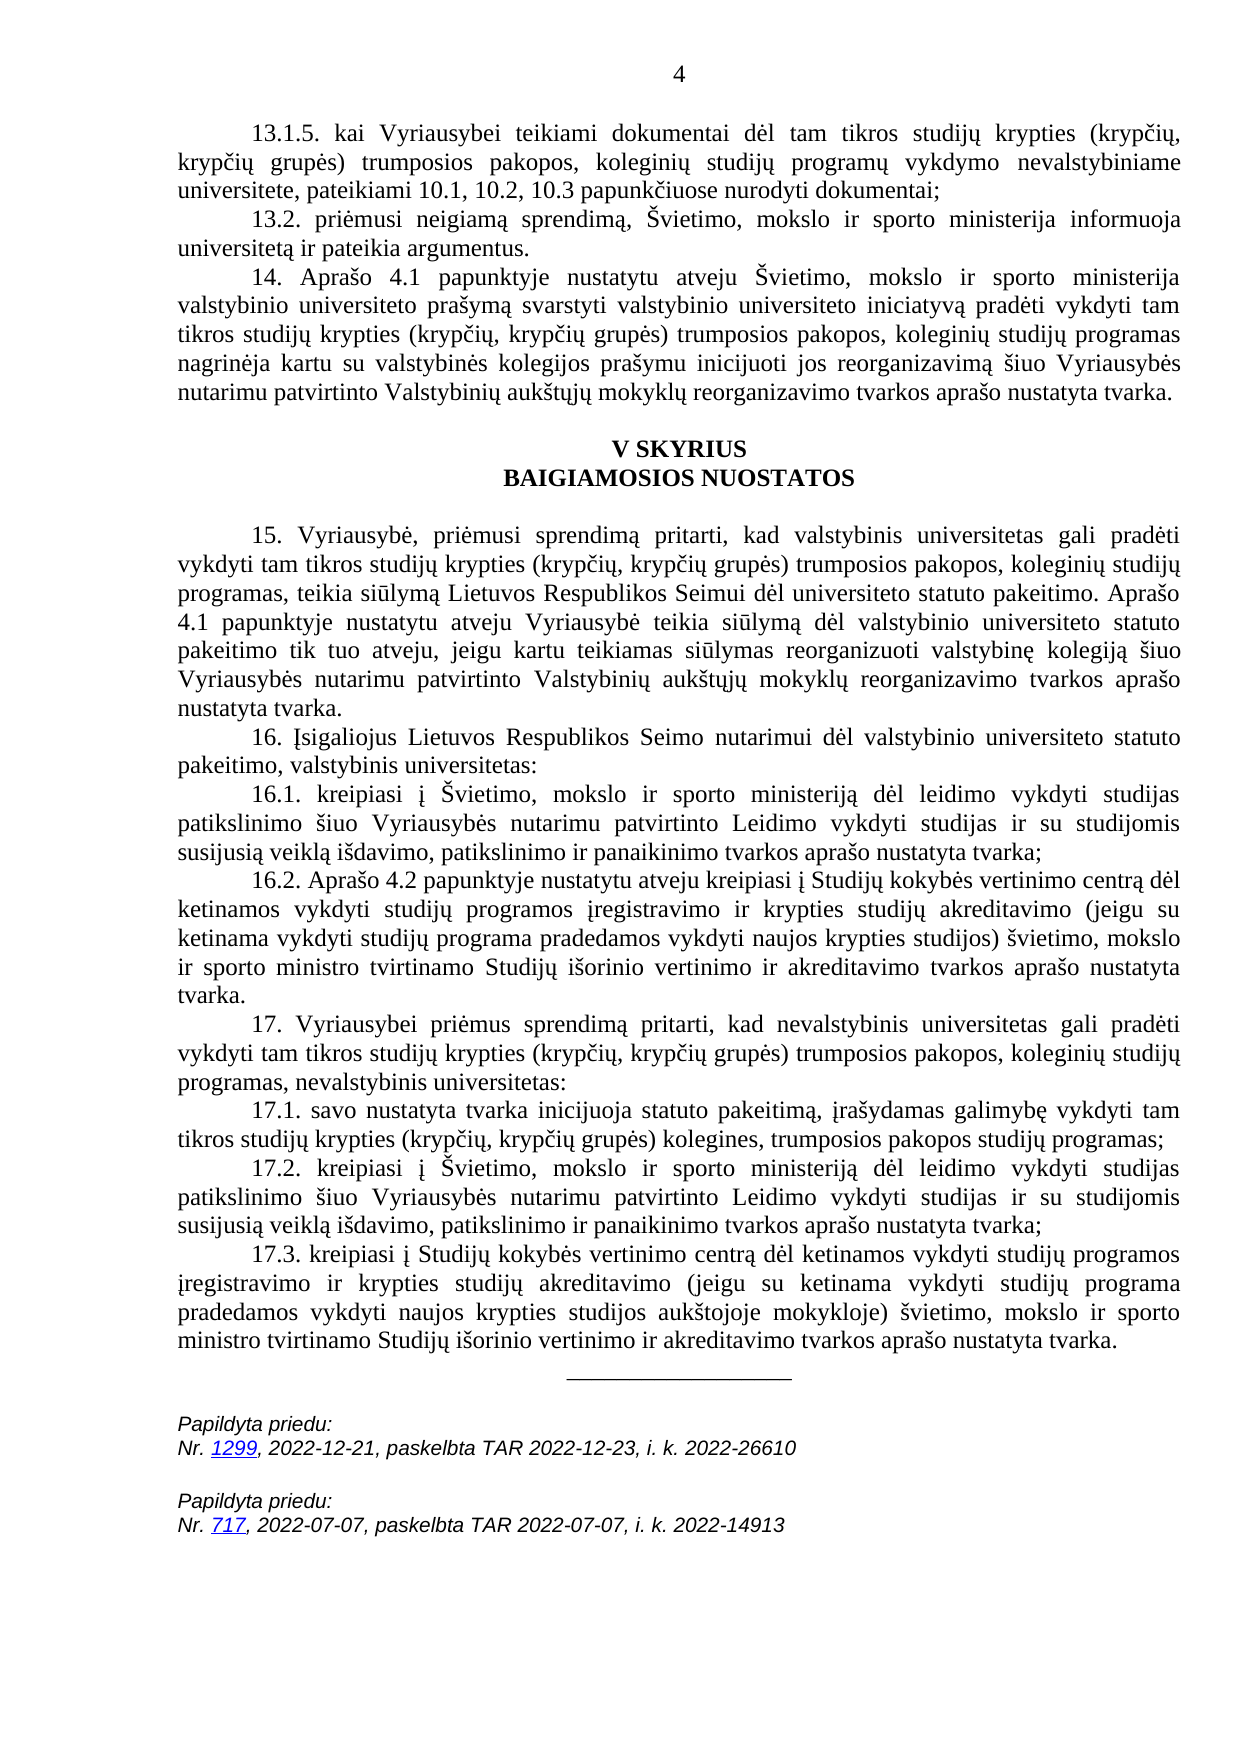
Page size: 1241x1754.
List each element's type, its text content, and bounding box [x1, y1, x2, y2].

text 16. Įsigaliojus Lietuvos Respublikos Seimo nutarimui dėl valstybinio universiteto statuto pakeitimo, valstybinis universitetas: [177, 722, 1181, 779]
text 16.2. Aprašo 4.2 papunktyje nustatytu atveju kreipiasi į Studijų kokybės vertinimo centrą dėl ketinamos vykdyti studijų programos įregistravimo ir krypties studijų akreditavimo (jeigu su ketinama vykdyti studijų programa pradedamos vykdyti naujos krypties studijos) švietimo, mokslo ir sporto ministro tvirtinamo Studijų išorinio vertinimo ir akreditavimo tvarkos aprašo nustatyta tvarka. [177, 866, 1181, 1009]
text 13.1.5. kai Vyriausybei teikiami dokumentai dėl tam tikros studijų krypties (krypčių, krypčių grupės) trumposios pakopos, koleginių studijų programų vykdymo nevalstybiniame universitete, pateikiami 10.1, 10.2, 10.3 papunkčiuose nurodyti dokumentai; [177, 118, 1181, 204]
text 17.1. savo nustatyta tvarka inicijuoja statuto pakeitimą, įrašydamas galimybę vykdyti tam tikros studijų krypties (krypčių, krypčių grupės) kolegines, trumposios pakopos studijų programas; [177, 1096, 1181, 1153]
text V SKYRIUS [177, 434, 1181, 463]
text 17.2. kreipiasi į Švietimo, mokslo ir sporto ministeriją dėl leidimo vykdyti studijas patikslinimo šiuo Vyriausybės nutarimu patvirtinto Leidimo vykdyti studijas ir su studijomis susijusią veiklą išdavimo, patikslinimo ir panaikinimo tvarkos aprašo nustatyta tvarka; [177, 1153, 1181, 1239]
text 17.3. kreipiasi į Studijų kokybės vertinimo centrą dėl ketinamos vykdyti studijų programos įregistravimo ir krypties studijų akreditavimo (jeigu su ketinama vykdyti studijų programa pradedamos vykdyti naujos krypties studijos aukštojoje mokykloje) švietimo, mokslo ir sporto ministro tvirtinamo Studijų išorinio vertinimo ir akreditavimo tvarkos aprašo nustatyta tvarka. [177, 1239, 1181, 1354]
text Nr. 1299, 2022-12-21, paskelbta TAR 2022-12-23, i. k. 2022-26610 [177, 1436, 1181, 1460]
text 17. Vyriausybei priėmus sprendimą pritarti, kad nevalstybinis universitetas gali pradėti vykdyti tam tikros studijų krypties (krypčių, krypčių grupės) trumposios pakopos, koleginių studijų programas, nevalstybinis universitetas: [177, 1009, 1181, 1096]
text Papildyta priedu: [177, 1488, 1181, 1512]
text 16.1. kreipiasi į Švietimo, mokslo ir sporto ministeriją dėl leidimo vykdyti studijas patikslinimo šiuo Vyriausybės nutarimu patvirtinto Leidimo vykdyti studijas ir su studijomis susijusią veiklą išdavimo, patikslinimo ir panaikinimo tvarkos aprašo nustatyta tvarka; [177, 779, 1181, 866]
text 14. Aprašo 4.1 papunktyje nustatytu atveju Švietimo, mokslo ir sporto ministerija valstybinio universiteto prašymą svarstyti valstybinio universiteto iniciatyvą pradėti vykdyti tam tikros studijų krypties (krypčių, krypčių grupės) trumposios pakopos, koleginių studijų programas nagrinėja kartu su valstybinės kolegijos prašymu inicijuoti jos reorganizavimą šiuo Vyriausybės nutarimu patvirtinto Valstybinių aukštųjų mokyklų reorganizavimo tvarkos aprašo nustatyta tvarka. [177, 262, 1181, 406]
text Papildyta priedu: [177, 1412, 1181, 1436]
text Nr. 717, 2022-07-07, paskelbta TAR 2022-07-07, i. k. 2022-14913 [177, 1512, 1181, 1536]
text BAIGIAMOSIOS NUOSTATOS [177, 463, 1181, 492]
text 15. Vyriausybė, priėmusi sprendimą pritarti, kad valstybinis universitetas gali pradėti vykdyti tam tikros studijų krypties (krypčių, krypčių grupės) trumposios pakopos, koleginių studijų programas, teikia siūlymą Lietuvos Respublikos Seimui dėl universiteto statuto pakeitimo. Aprašo 4.1 papunktyje nustatytu atveju Vyriausybė teikia siūlymą dėl valstybinio universiteto statuto pakeitimo tik tuo atveju, jeigu kartu teikiamas siūlymas reorganizuoti valstybinę kolegiją šiuo Vyriausybės nutarimu patvirtinto Valstybinių aukštųjų mokyklų reorganizavimo tvarkos aprašo nustatyta tvarka. [177, 521, 1181, 722]
text 13.2. priėmusi neigiamą sprendimą, Švietimo, mokslo ir sporto ministerija informuoja universitetą ir pateikia argumentus. [177, 204, 1181, 262]
text __________________ [177, 1354, 1181, 1383]
